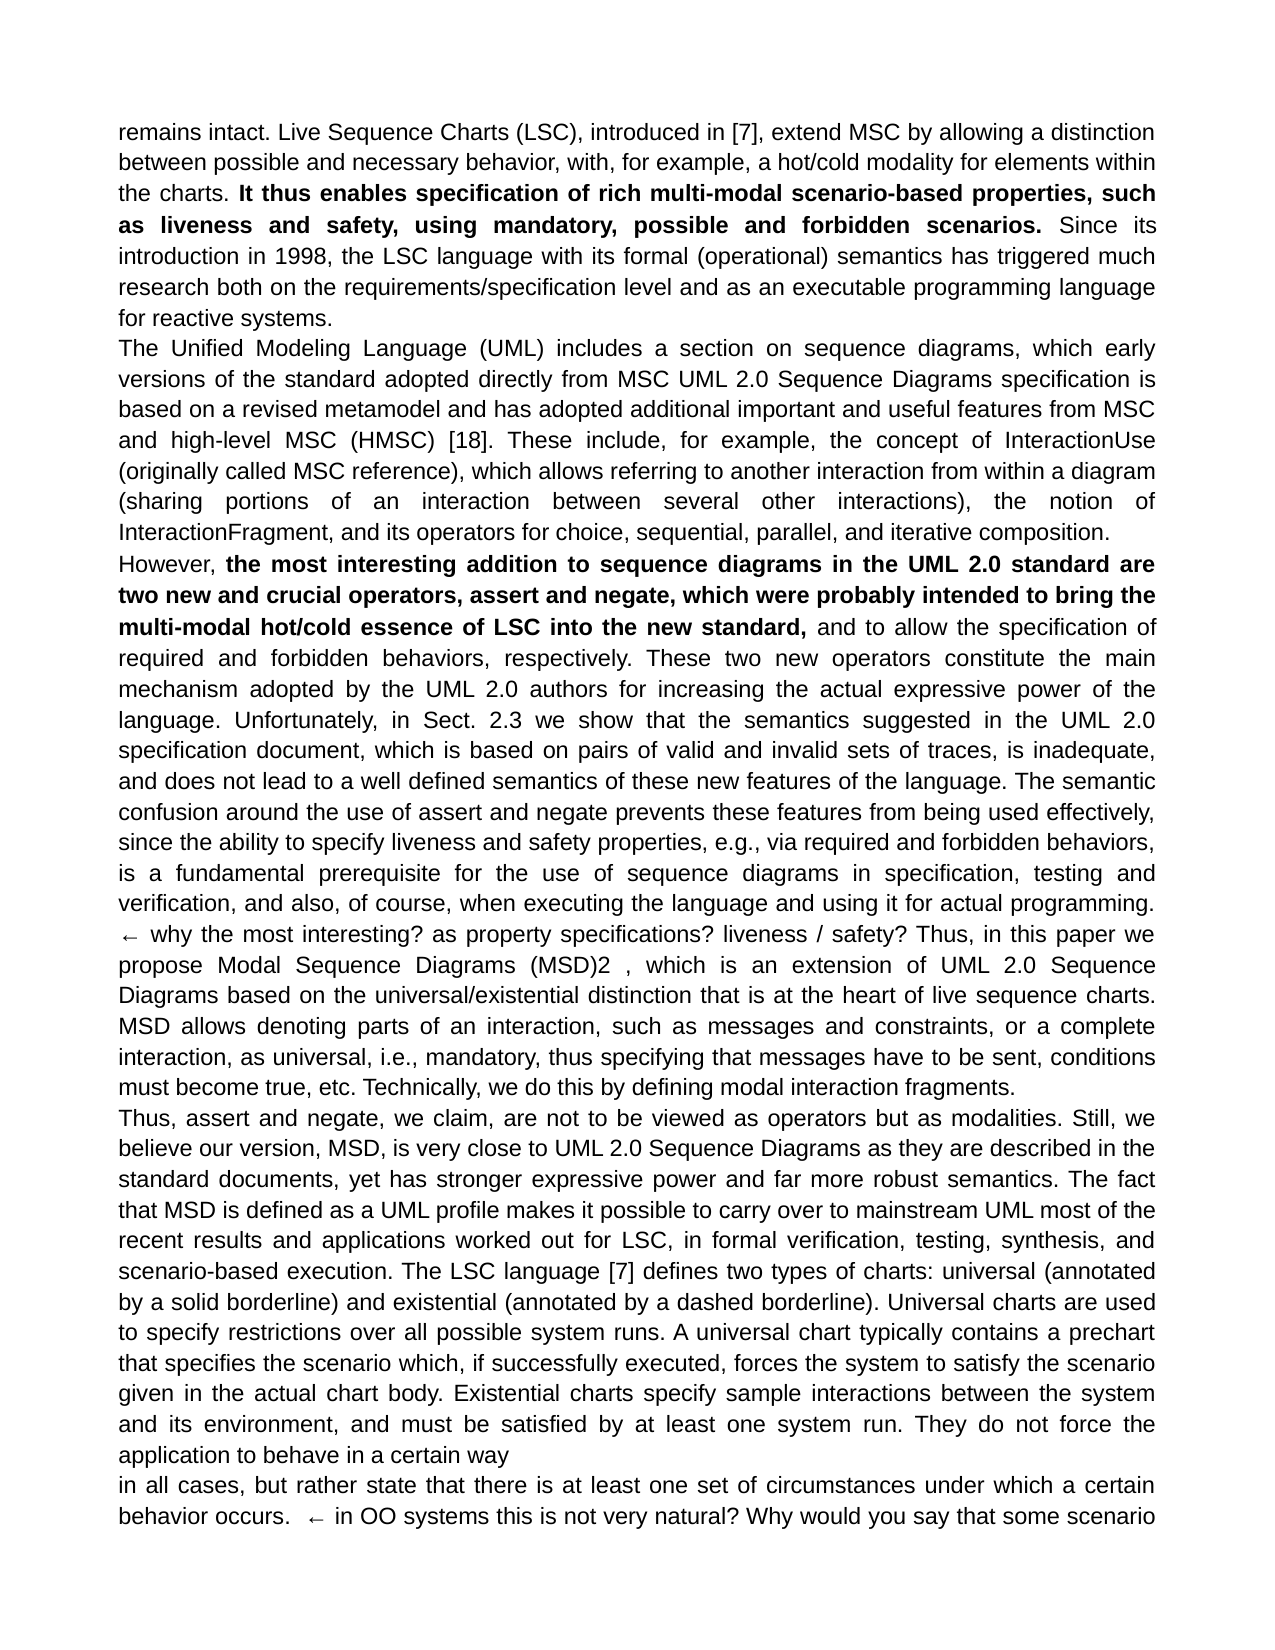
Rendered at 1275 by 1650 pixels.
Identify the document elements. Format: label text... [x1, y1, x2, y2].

text The Unified Modeling Language (UML) includes a section on sequence diagrams, which early versions of the standard adopted directly from MSC UML 2.0 Sequence Diagrams specification is based on a revised metamodel and has adopted additional important and useful features from MSC and high-level MSC (HMSC) [18]. These include, for example, the concept of InteractionUse (originally called MSC reference), which allows referring to another interaction from within a diagram (sharing portions of an interaction between several other interactions), the notion of InteractionFragment, and its operators for choice, sequential, parallel, and iterative composition. [118, 334, 1157, 545]
text remains intact. Live Sequence Charts (LSC), introduced in [7], extend MSC by allowing a distinction between possible and necessary behavior, with, for example, a hot/cold modality for elements within the charts. It thus enables specification of rich multi-modal scenario-based properties, such as liveness and safety, using mandatory, possible and forbidden scenarios. Since its introduction in 1998, the LSC language with its formal (operational) semantics has triggered much research both on the requirements/specification level and as an executable programming language for reactive systems. [118, 118, 1157, 331]
text However, the most interesting addition to sequence diagrams in the UML 2.0 standard are two new and crucial operators, assert and negate, which were probably intended to bring the multi-modal hot/cold essence of LSC into the new standard, and to allow the specification of required and forbidden behaviors, respectively. These two new operators constitute the main mechanism adopted by the UML 2.0 authors for increasing the actual expressive power of the language. Unfortunately, in Sect. 2.3 we show that the semantics suggested in the UML 2.0 specification document, which is based on pairs of valid and invalid sets of traces, is inadequate, and does not lead to a well defined semantics of these new features of the language. The semantic confusion around the use of assert and negate prevents these features from being used effectively, since the ability to specify liveness and safety properties, e.g., via required and forbidden behaviors, is a fundamental prerequisite for the use of sequence diagrams in specification, testing and verification, and also, of course, when executing the language and using it for actual programming. ← why the most interesting? as property specifications? liveness / safety? Thus, in this paper we propose Modal Sequence Diagrams (MSD)2 , which is an extension of UML 2.0 Sequence Diagrams based on the universal/existential distinction that is at the heart of live sequence charts. MSD allows denoting parts of an interaction, such as messages and constraints, or a complete interaction, as universal, i.e., mandatory, thus specifying that messages have to be sent, conditions must become true, etc. Technically, we do this by defining modal interaction fragments. [118, 549, 1157, 1100]
text Thus, assert and negate, we claim, are not to be viewed as operators but as modalities. Still, we believe our version, MSD, is very close to UML 2.0 Sequence Diagrams as they are described in the standard documents, yet has stronger expressive power and far more robust semantics. The fact that MSD is defined as a UML profile makes it possible to carry over to mainstream UML most of the recent results and applications worked out for LSC, in formal verification, testing, synthesis, and scenario-based execution. The LSC language [7] defines two types of charts: universal (annotated by a solid borderline) and existential (annotated by a dashed borderline). Universal charts are used to specify restrictions over all possible system runs. A universal chart typically contains a prechart that specifies the scenario which, if successfully executed, forces the system to satisfy the scenario given in the actual chart body. Existential charts specify sample interactions between the system and its environment, and must be satisfied by at least one system run. They do not force the application to behave in a certain way [118, 1104, 1157, 1468]
text in all cases, but rather state that there is at least one set of circumstances under which a certain behavior occurs. ← in OO systems this is not very natural? Why would you say that some scenario [118, 1472, 1157, 1529]
